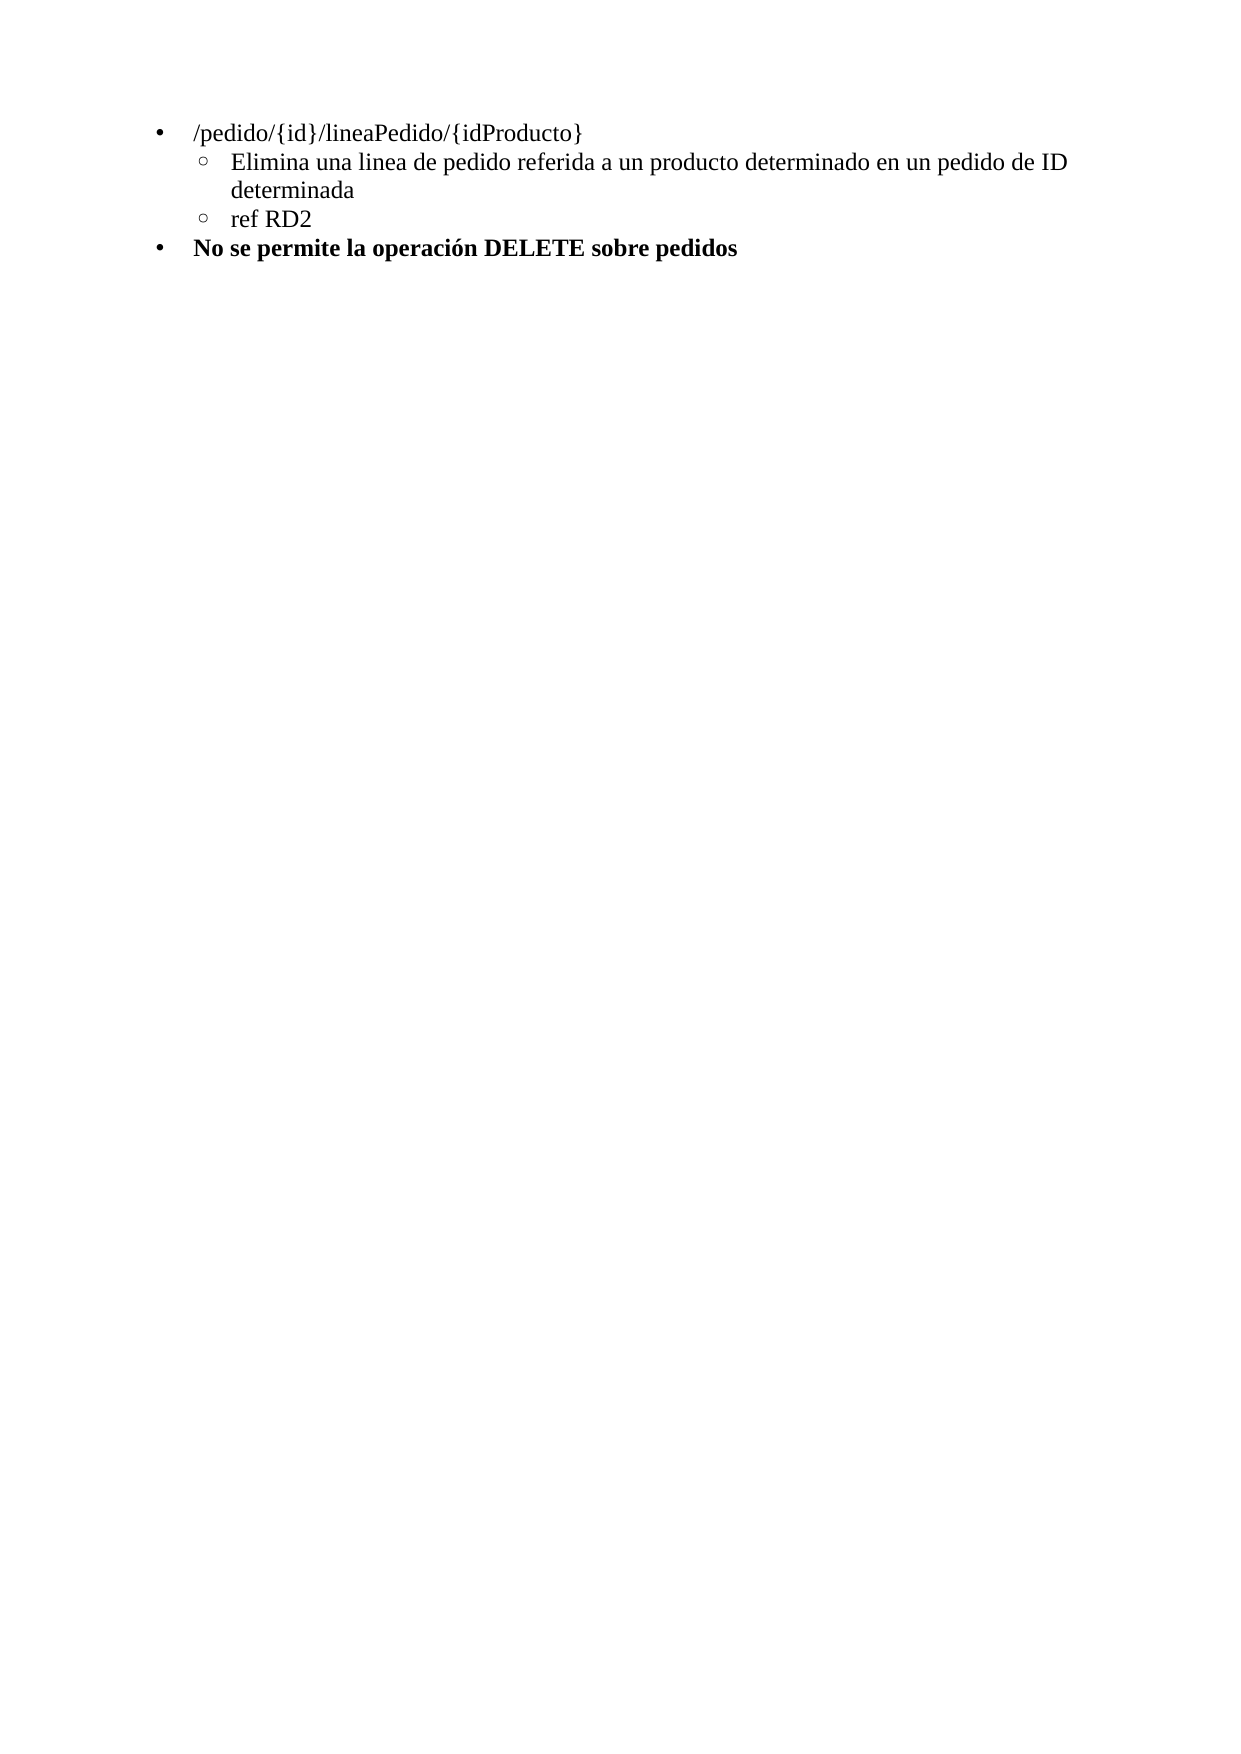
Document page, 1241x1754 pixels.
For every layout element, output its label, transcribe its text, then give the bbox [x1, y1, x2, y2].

list Elimina una linea de pedido referida a un producto determinado en un pedido de ID determinada [193, 147, 1122, 204]
list No se permite la operación DELETE sobre pedidos [156, 233, 1122, 262]
list /pedido/{id}/lineaPedido/{idProducto} [156, 118, 1122, 147]
list ref RD2 [193, 204, 1122, 233]
